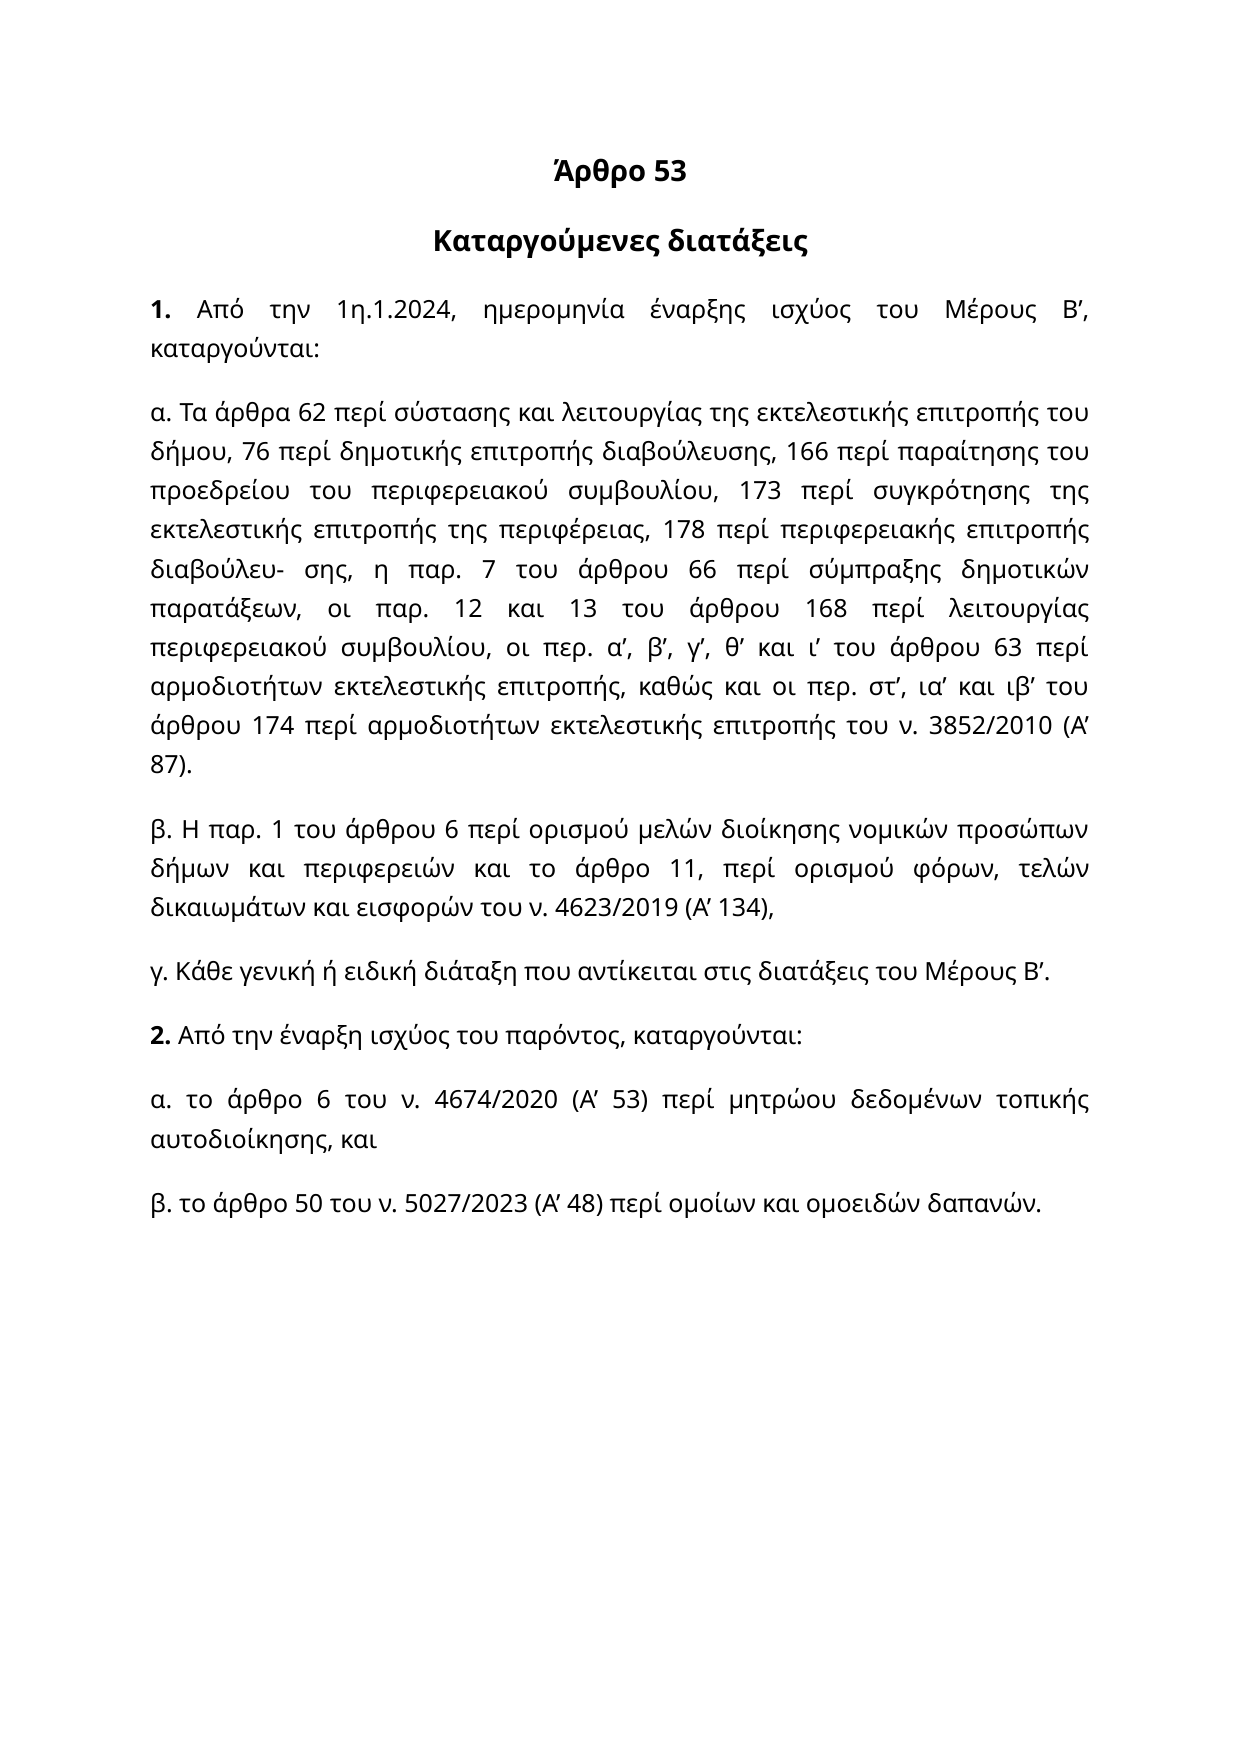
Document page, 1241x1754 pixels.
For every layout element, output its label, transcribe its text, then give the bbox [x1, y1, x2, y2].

subtitle Καταργούμενες διατάξεις [150, 221, 1090, 260]
text 1. Από την 1η.1.2024, ημερομηνία έναρξης ισχύος του Μέρους Β’, καταργούνται: [150, 291, 1090, 364]
text α. Τα άρθρα 62 περί σύστασης και λειτουργίας της εκτελεστικής επιτροπής του δήμου, 76 περί δημοτικής επιτροπής διαβούλευσης, 166 περί παραίτησης του προεδρείου του περιφερειακού συμβουλίου, 173 περί συγκρότησης της εκτελεστικής επιτροπής της περιφέρειας, 178 περί περιφερειακής επιτροπής διαβούλευ- σης, η παρ. 7 του άρθρου 66 περί σύμπραξης δημοτικών παρατάξεων, οι παρ. 12 και 13 του άρθρου 168 περί λειτουργίας περιφερειακού συμβουλίου, οι περ. α’, β’, γ’, θ’ και ι’ του άρθρου 63 περί αρμοδιοτήτων εκτελεστικής επιτροπής, καθώς και οι περ. στ’, ια’ και ιβ’ του άρθρου 174 περί αρμοδιοτήτων εκτελεστικής επιτροπής του ν. 3852/2010 (Α’ 87). [150, 394, 1090, 781]
subtitle Άρθρο 53 [150, 150, 1090, 190]
text 2. Από την έναρξη ισχύος του παρόντος, καταργούνται: [150, 1018, 1090, 1052]
text β. το άρθρο 50 του ν. 5027/2023 (Α’ 48) περί ομοίων και ομοειδών δαπανών. [150, 1185, 1090, 1219]
text α. το άρθρο 6 του ν. 4674/2020 (Α’ 53) περί μητρώου δεδομένων τοπικής αυτοδιοίκησης, και [150, 1082, 1090, 1155]
text γ. Κάθε γενική ή ειδική διάταξη που αντίκειται στις διατάξεις του Μέρους Β’. [150, 954, 1090, 988]
text β. Η παρ. 1 του άρθρου 6 περί ορισμού μελών διοίκησης νομικών προσώπων δήμων και περιφερειών και το άρθρο 11, περί ορισμού φόρων, τελών δικαιωμάτων και εισφορών του ν. 4623/2019 (Α’ 134), [150, 811, 1090, 924]
